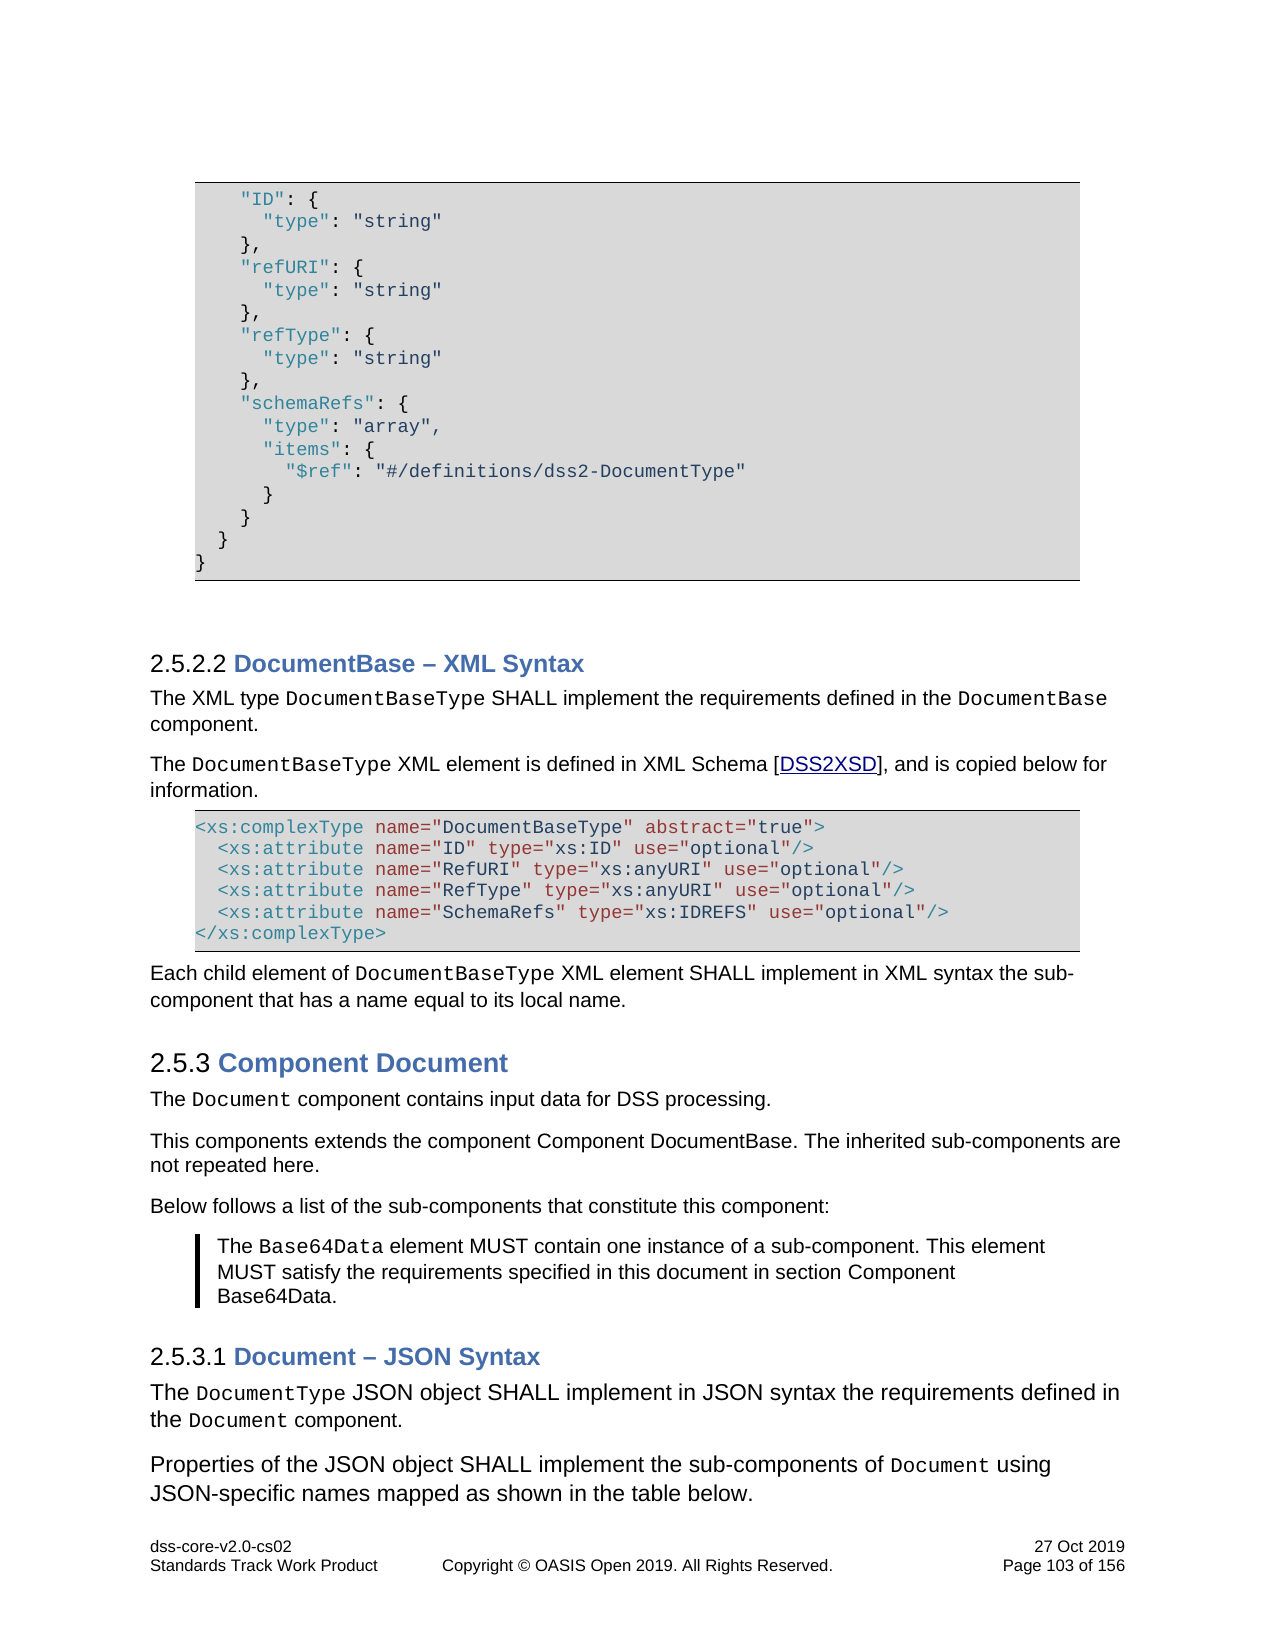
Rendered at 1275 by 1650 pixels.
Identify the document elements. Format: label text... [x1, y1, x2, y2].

text }, [195, 296, 1080, 318]
subtitle Component Document [150, 1047, 1125, 1078]
text "refType": { [195, 318, 1080, 341]
text } [195, 500, 1080, 523]
text "schemaRefs": { [195, 387, 1080, 409]
text "type": "string" [195, 341, 1080, 364]
text "type": "array", [195, 409, 1080, 432]
text }, [195, 364, 1080, 387]
text "type": "string" [195, 205, 1080, 228]
text <xs:complexType name="DocumentBaseType" abstract="true"> [195, 811, 1080, 831]
text The DocumentBaseType XML element is defined in XML Schema [DSS2XSD], and is copied below for information. [150, 752, 1125, 802]
text } [195, 546, 1080, 580]
text Each child element of DocumentBaseType XML element SHALL implement in XML syntax the sub-component that has a name equal to its local name. [150, 961, 1125, 1012]
text </xs:complexType> [195, 916, 1080, 951]
text "$ref": "#/definitions/dss2-DocumentType" [195, 455, 1080, 477]
text The Base64Data element MUST contain one instance of a sub-component. This element MUST satisfy the requirements specified in this document in section 4.2.5. [200, 1234, 1080, 1308]
text The DocumentType JSON object SHALL implement in JSON syntax the requirements defined in the Document component. [150, 1378, 1125, 1434]
text }, [195, 228, 1080, 250]
text <xs:attribute name="RefType" type="xs:anyURI" use="optional"/> [195, 874, 1080, 895]
text "refURI": { [195, 250, 1080, 273]
text Properties of the JSON object SHALL implement the sub-components of Document using JSON-specific names mapped as shown in the table below. [150, 1451, 1125, 1506]
text "type": "string" [195, 273, 1080, 296]
text "ID": { [195, 183, 1080, 205]
text The Document component contains input data for DSS processing. [150, 1087, 1125, 1112]
text <xs:attribute name="RefURI" type="xs:anyURI" use="optional"/> [195, 853, 1080, 874]
text Below follows a list of the sub-components that constitute this component: [150, 1194, 1125, 1218]
text The XML type DocumentBaseType SHALL implement the requirements defined in the DocumentBase component. [150, 686, 1125, 735]
text <xs:attribute name="ID" type="xs:ID" use="optional"/> [195, 831, 1080, 853]
text } [195, 523, 1080, 546]
text <xs:attribute name="SchemaRefs" type="xs:IDREFS" use="optional"/> [195, 895, 1080, 916]
text This components extends the component 4.5.2. The inherited sub-components are not repeated here. [150, 1129, 1125, 1177]
text "items": { [195, 432, 1080, 455]
subtitle Document – JSON Syntax [150, 1341, 1125, 1370]
subtitle DocumentBase – XML Syntax [150, 648, 1125, 677]
text } [195, 477, 1080, 500]
